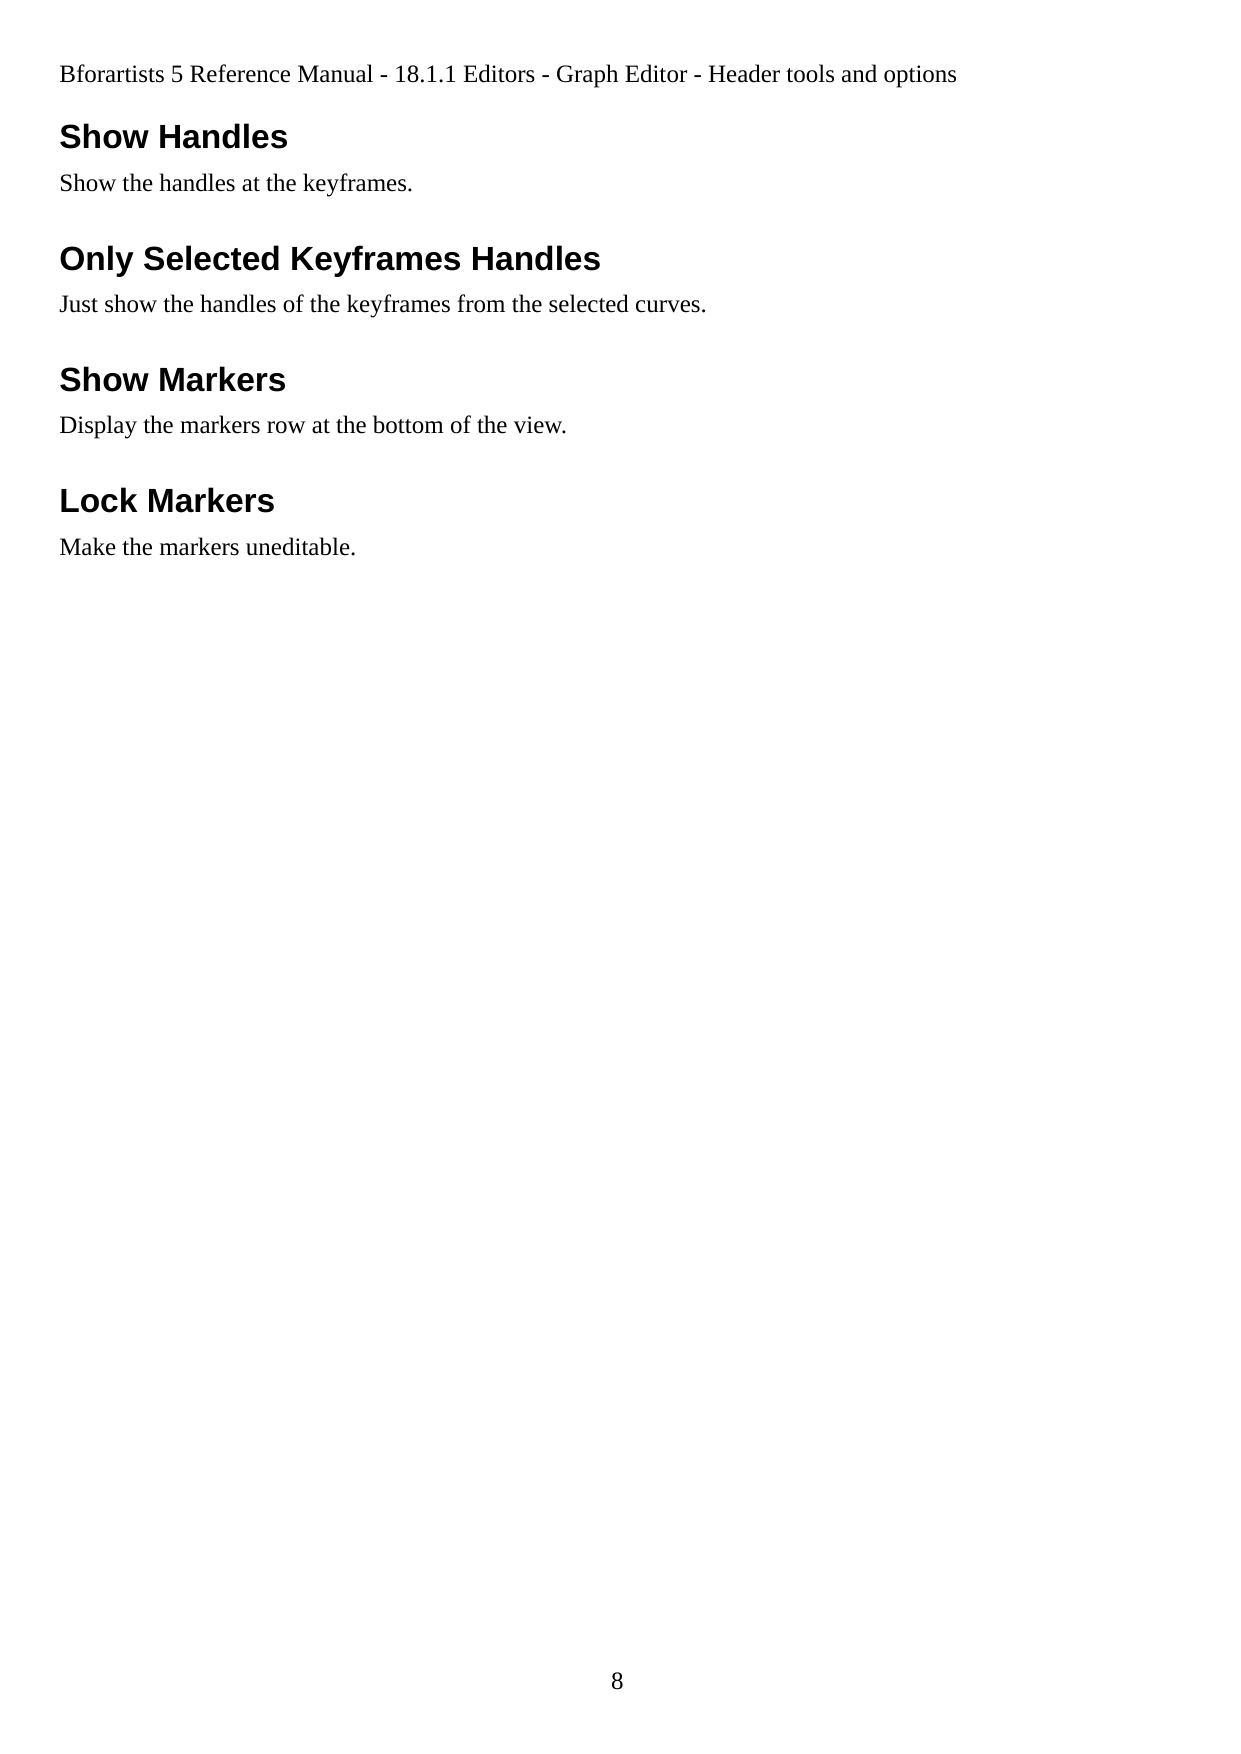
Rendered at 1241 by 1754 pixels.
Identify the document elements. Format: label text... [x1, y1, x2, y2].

text Show the handles at the keyframes. [59, 168, 1181, 197]
text Just show the handles of the keyframes from the selected curves. [59, 289, 1181, 318]
text Display the markers row at the bottom of the view. [59, 411, 1181, 439]
subtitle Show Handles [59, 117, 1181, 156]
subtitle Lock Markers [59, 480, 1181, 519]
subtitle Show Markers [59, 359, 1181, 398]
text Make the markers uneditable. [59, 532, 1181, 560]
subtitle Only Selected Keyframes Handles [59, 238, 1181, 277]
